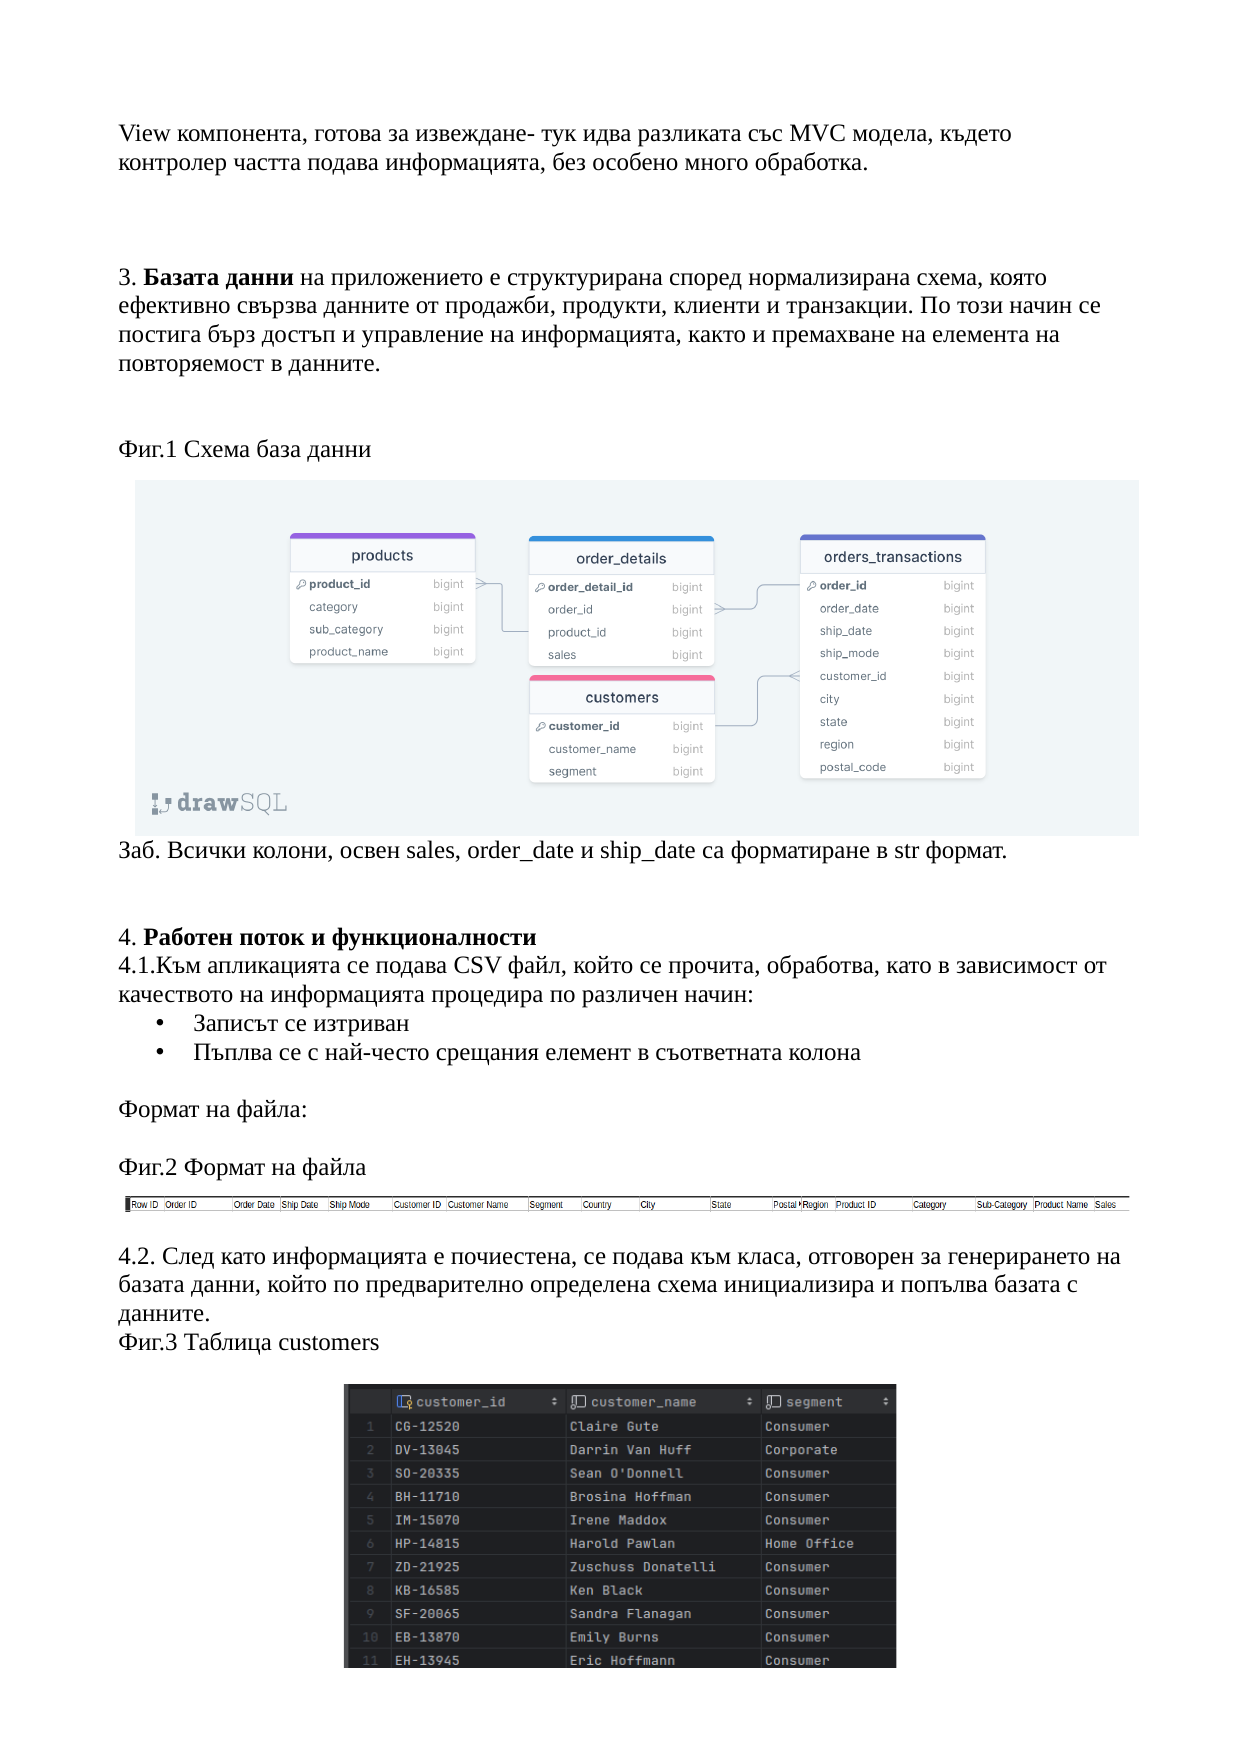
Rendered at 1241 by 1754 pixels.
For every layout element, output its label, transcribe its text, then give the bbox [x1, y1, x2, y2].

text Фиг.3 Таблица customers [118, 1327, 1122, 1356]
list Записът се изтриван [156, 1008, 1122, 1037]
text 4.2. След като информацията е почиестена, се подава към класа, отговорен за генерирането на базата данни, който по предварително определена схема инициализира и попълва базата с данните. [118, 1241, 1122, 1327]
picture [125, 1196, 1130, 1212]
text 4.1.Към апликацията се подава CSV файл, който се прочита, обработва, като в зависимост от качеството на информацията процедира по различен начин: [118, 950, 1122, 1008]
picture [135, 480, 1139, 836]
text 4. Работен поток и функционалности [118, 922, 1122, 950]
text Заб. Всички колони, освен sales, order_date и ship_date са форматиране в str формат. [118, 463, 1122, 864]
list Пъплва се с най-често срещания елемент в съответната колона [156, 1037, 1122, 1065]
picture [343, 1384, 897, 1668]
text 3. Базата данни на приложението е структурирана според нормализирана схема, която ефективно свързва данните от продажби, продукти, клиенти и транзакции. По този начин се постига бърз достъп и управление на информацията, както и премахване на елемента на повторяемост в данните. [118, 262, 1122, 377]
text Формат на файла: [118, 1094, 1122, 1123]
text Фиг.1 Схема база данни [118, 434, 1122, 463]
text Фиг.2 Формат на файла [118, 1152, 1122, 1180]
text View компонента, готова за извеждане- тук идва разликата със MVC модела, където контролер частта подава информацията, без особено много обработка. [118, 118, 1122, 176]
